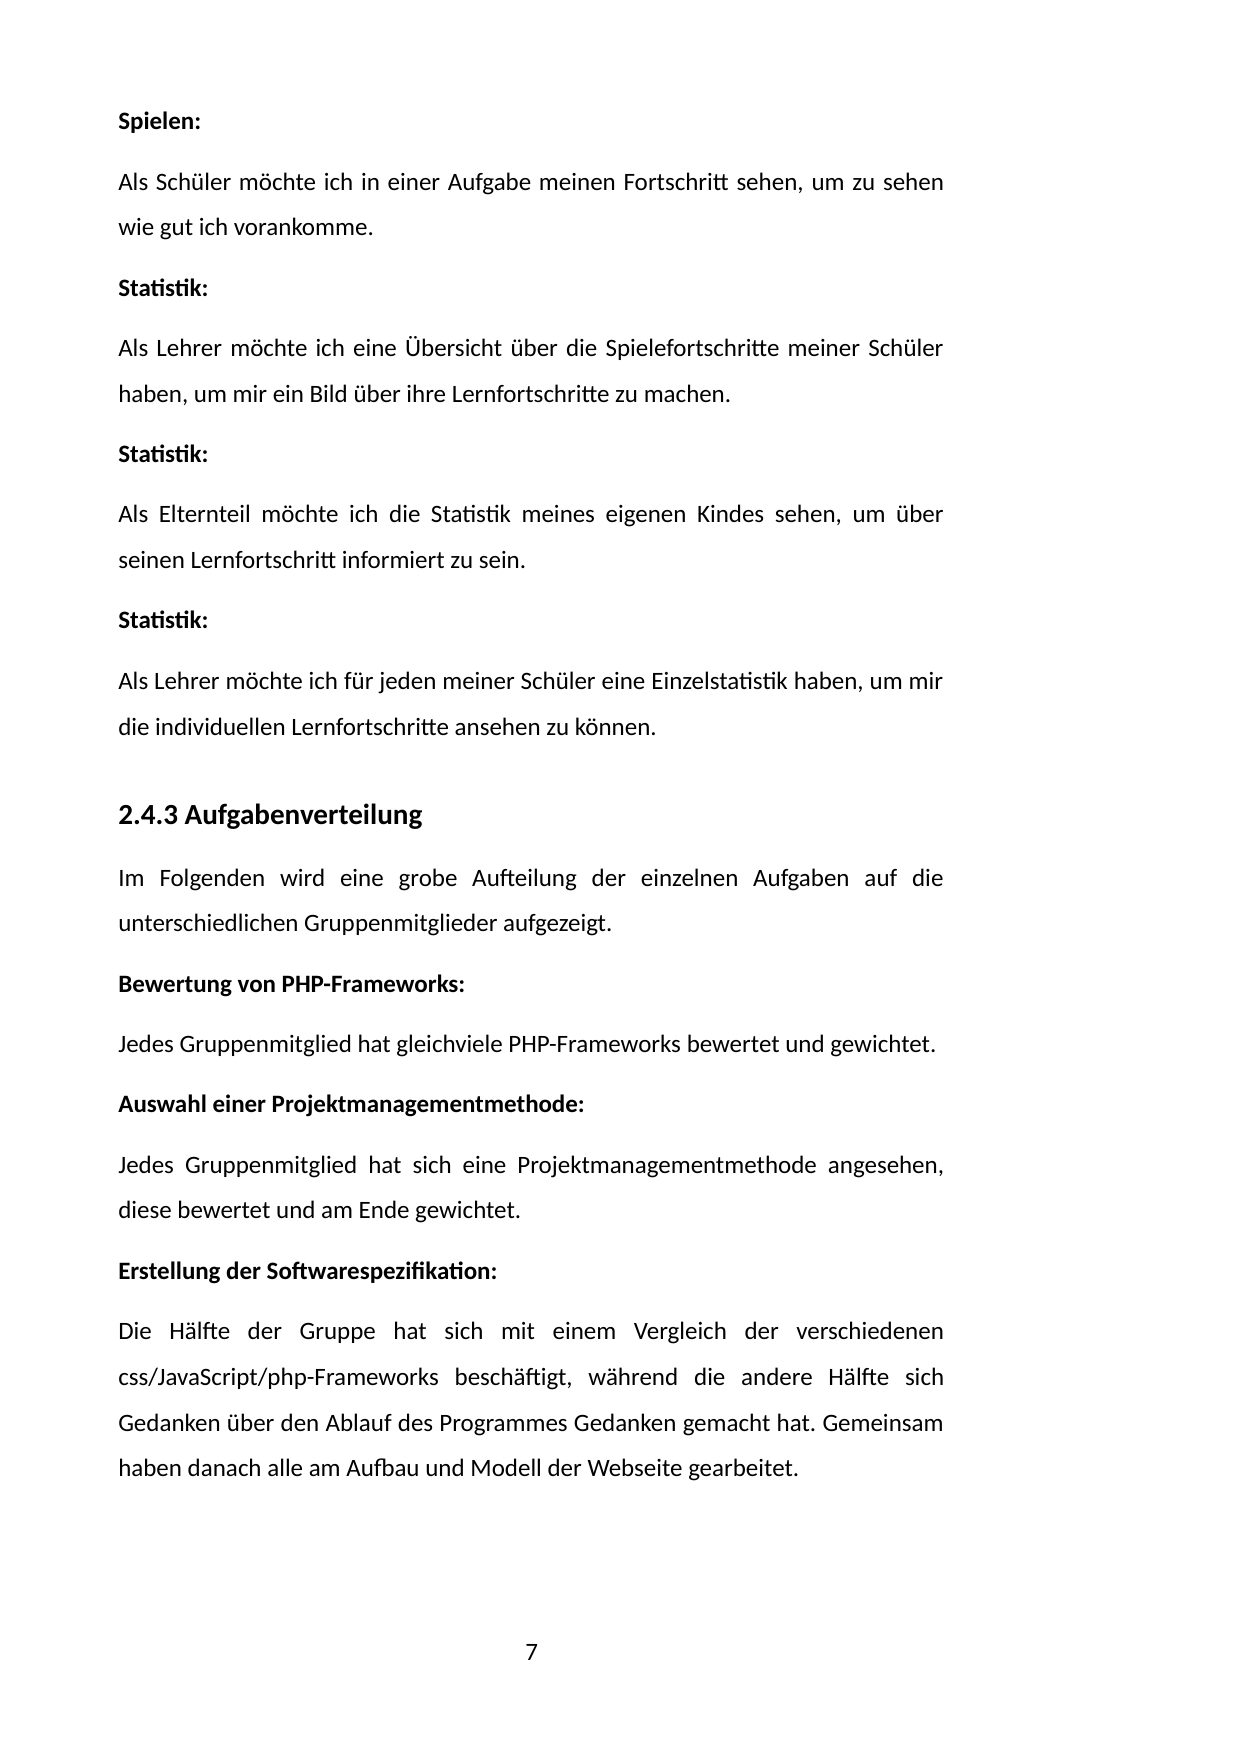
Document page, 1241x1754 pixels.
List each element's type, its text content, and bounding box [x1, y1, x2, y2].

text Auswahl einer Projektmanagementmethode: [118, 1088, 945, 1119]
text Spielen: [118, 106, 945, 136]
text Statistik: [118, 272, 945, 302]
text Erstellung der Softwarespezifikation: [118, 1255, 945, 1285]
text Als Schüler möchte ich in einer Aufgabe meinen Fortschritt sehen, um zu sehen wie gut ich vorankomme. [118, 166, 945, 242]
text Jedes Gruppenmitglied hat sich eine Projektmanagementmethode angesehen, diese bewertet und am Ende gewichtet. [118, 1149, 945, 1225]
text Als Lehrer möchte ich für jeden meiner Schüler eine Einzelstatistik haben, um mir die individuellen Lernfortschritte ansehen zu können. [118, 665, 945, 741]
text Statistik: [118, 438, 945, 469]
text Bewertung von PHP-Frameworks: [118, 968, 945, 998]
subtitle 2.4.3 Aufgabenverteilung [118, 796, 945, 832]
text Im Folgenden wird eine grobe Aufteilung der einzelnen Aufgaben auf die unterschiedlichen Gruppenmitglieder aufgezeigt. [118, 862, 945, 938]
text Als Lehrer möchte ich eine Übersicht über die Spielefortschritte meiner Schüler haben, um mir ein Bild über ihre Lernfortschritte zu machen. [118, 332, 945, 408]
text Jedes Gruppenmitglied hat gleichviele PHP-Frameworks bewertet und gewichtet. [118, 1028, 945, 1059]
text Statistik: [118, 604, 945, 635]
text Als Elternteil möchte ich die Statistik meines eigenen Kindes sehen, um über seinen Lernfortschritt informiert zu sein. [118, 498, 945, 575]
text Die Hälfte der Gruppe hat sich mit einem Vergleich der verschiedenen css/JavaScript/php-Frameworks beschäftigt, während die andere Hälfte sich Gedanken über den Ablauf des Programmes Gedanken gemacht hat. Gemeinsam haben danach alle am Aufbau und Modell der Webseite gearbeitet. [118, 1315, 945, 1483]
